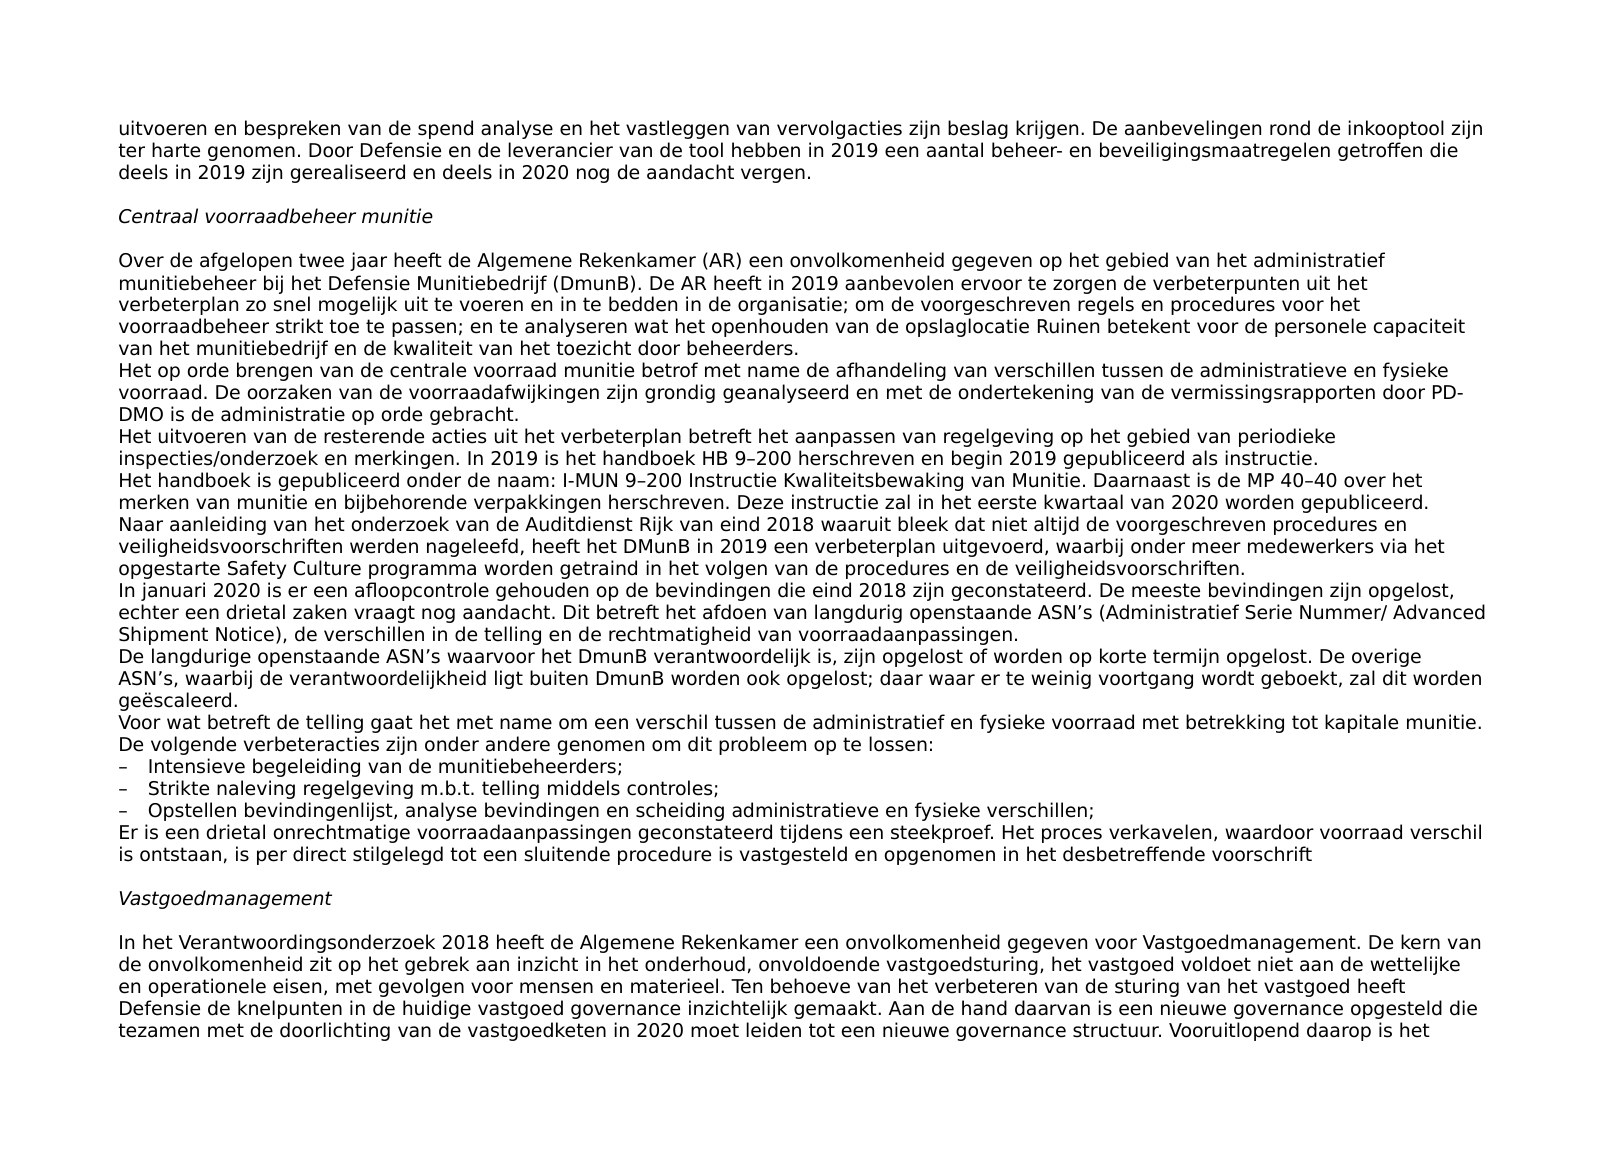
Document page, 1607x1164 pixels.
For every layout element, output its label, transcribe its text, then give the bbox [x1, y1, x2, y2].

subtitle Centraal voorraadbeheer munitie [118, 206, 1488, 228]
text uitvoeren en bespreken van de spend analyse en het vastleggen van vervolgacties zijn beslag krijgen. De aanbevelingen rond de inkooptool zijn ter harte genomen. Door Defensie en de leverancier van de tool hebben in 2019 een aantal beheer- en beveiligingsmaatregelen getroffen die deels in 2019 zijn gerealiseerd en deels in 2020 nog de aandacht vergen. [118, 118, 1488, 184]
text Het op orde brengen van de centrale voorraad munitie betrof met name de afhandeling van verschillen tussen de administratieve en fysieke voorraad. De oorzaken van de voorraadafwijkingen zijn grondig geanalyseerd en met de ondertekening van de vermissingsrapporten door PD-DMO is de administratie op orde gebracht. [118, 360, 1488, 426]
subtitle Vastgoedmanagement [118, 888, 1488, 910]
text Naar aanleiding van het onderzoek van de Auditdienst Rijk van eind 2018 waaruit bleek dat niet altijd de voorgeschreven procedures en veiligheidsvoorschriften werden nageleefd, heeft het DMunB in 2019 een verbeterplan uitgevoerd, waarbij onder meer medewerkers via het opgestarte Safety Culture programma worden getraind in het volgen van de procedures en de veiligheidsvoorschriften. [118, 514, 1488, 580]
text Over de afgelopen twee jaar heeft de Algemene Rekenkamer (AR) een onvolkomenheid gegeven op het gebied van het administratief munitiebeheer bij het Defensie Munitiebedrijf (DmunB). De AR heeft in 2019 aanbevolen ervoor te zorgen de verbeterpunten uit het verbeterplan zo snel mogelijk uit te voeren en in te bedden in de organisatie; om de voorgeschreven regels en procedures voor het voorraadbeheer strikt toe te passen; en te analyseren wat het openhouden van de opslaglocatie Ruinen betekent voor de personele capaciteit van het munitiebedrijf en de kwaliteit van het toezicht door beheerders. [118, 250, 1488, 360]
text – Opstellen bevindingenlijst, analyse bevindingen en scheiding administratieve en fysieke verschillen; [118, 800, 1488, 822]
text In het Verantwoordingsonderzoek 2018 heeft de Algemene Rekenkamer een onvolkomenheid gegeven voor Vastgoedmanagement. De kern van de onvolkomenheid zit op het gebrek aan inzicht in het onderhoud, onvoldoende vastgoedsturing, het vastgoed voldoet niet aan de wettelijke en operationele eisen, met gevolgen voor mensen en materieel. Ten behoeve van het verbeteren van de sturing van het vastgoed heeft Defensie de knelpunten in de huidige vastgoed governance inzichtelijk gemaakt. Aan de hand daarvan is een nieuwe governance opgesteld die tezamen met de doorlichting van de vastgoedketen in 2020 moet leiden tot een nieuwe governance structuur. Vooruitlopend daarop is het [118, 932, 1488, 1042]
text Het handboek is gepubliceerd onder de naam: I-MUN 9–200 Instructie Kwaliteitsbewaking van Munitie. Daarnaast is de MP 40–40 over het merken van munitie en bijbehorende verpakkingen herschreven. Deze instructie zal in het eerste kwartaal van 2020 worden gepubliceerd. [118, 470, 1488, 514]
text Het uitvoeren van de resterende acties uit het verbeterplan betreft het aanpassen van regelgeving op het gebied van periodieke inspecties/onderzoek en merkingen. In 2019 is het handboek HB 9–200 herschreven en begin 2019 gepubliceerd als instructie. [118, 426, 1488, 470]
text De volgende verbeteracties zijn onder andere genomen om dit probleem op te lossen: [118, 734, 1488, 756]
text In januari 2020 is er een afloopcontrole gehouden op de bevindingen die eind 2018 zijn geconstateerd. De meeste bevindingen zijn opgelost, echter een drietal zaken vraagt nog aandacht. Dit betreft het afdoen van langdurig openstaande ASN’s (Administratief Serie Nummer/ Advanced Shipment Notice), de verschillen in de telling en de rechtmatigheid van voorraadaanpassingen. [118, 580, 1488, 646]
text Er is een drietal onrechtmatige voorraadaanpassingen geconstateerd tijdens een steekproef. Het proces verkavelen, waardoor voorraad verschil is ontstaan, is per direct stilgelegd tot een sluitende procedure is vastgesteld en opgenomen in het desbetreffende voorschrift [118, 822, 1488, 866]
text – Intensieve begeleiding van de munitiebeheerders; [118, 756, 1488, 778]
text – Strikte naleving regelgeving m.b.t. telling middels controles; [118, 778, 1488, 800]
text Voor wat betreft de telling gaat het met name om een verschil tussen de administratief en fysieke voorraad met betrekking tot kapitale munitie. [118, 712, 1488, 734]
text De langdurige openstaande ASN’s waarvoor het DmunB verantwoordelijk is, zijn opgelost of worden op korte termijn opgelost. De overige ASN’s, waarbij de verantwoordelijkheid ligt buiten DmunB worden ook opgelost; daar waar er te weinig voortgang wordt geboekt, zal dit worden geëscaleerd. [118, 646, 1488, 712]
